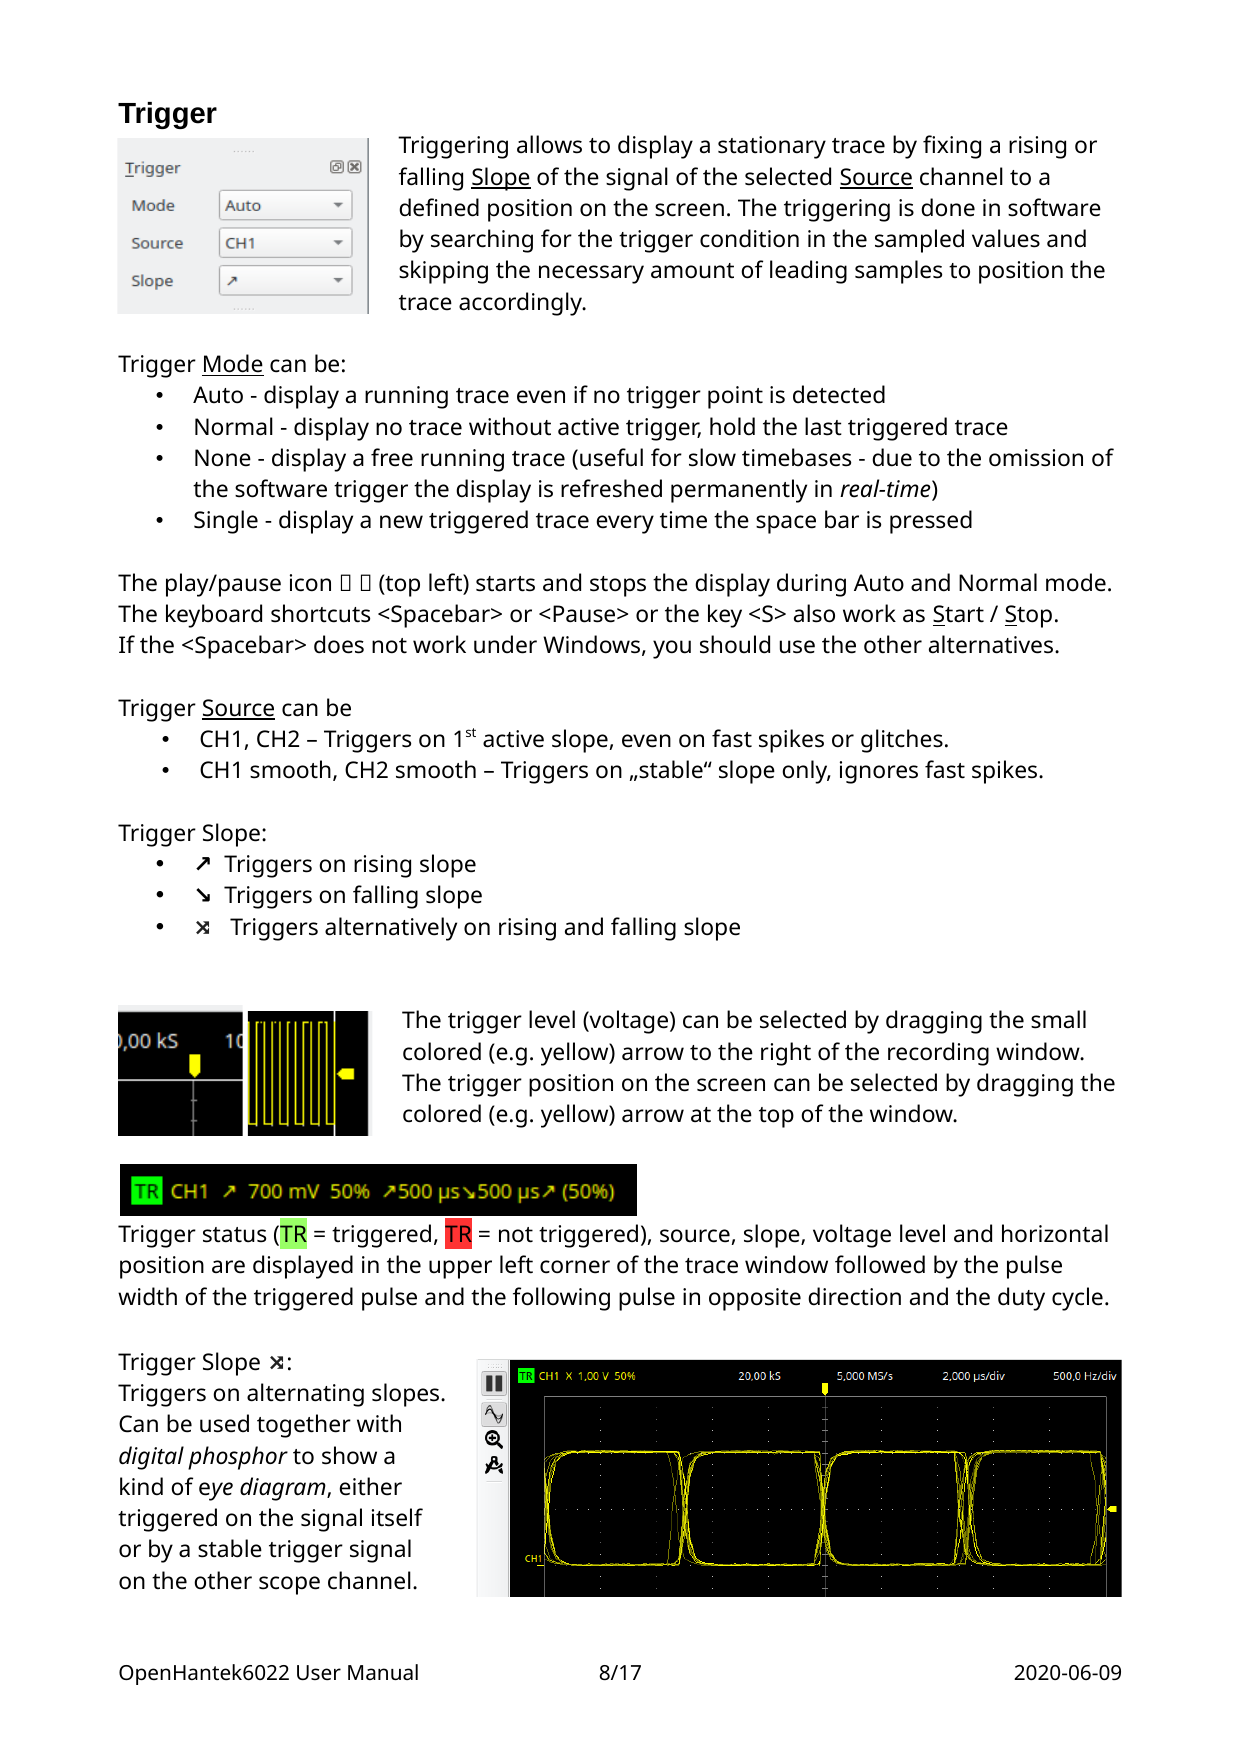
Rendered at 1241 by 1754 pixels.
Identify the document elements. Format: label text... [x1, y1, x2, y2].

picture [476, 1359, 1122, 1597]
list Auto - display a running trace even if no trigger point is detected [156, 379, 1122, 411]
list None - display a free running trace (useful for slow timebases - due to the omission of the software trigger the display is refreshed permanently in real-time) [156, 442, 1122, 504]
text The keyboard shortcuts <Spacebar> or <Pause> or the key <S> also work as Start / Stop. If the <Spacebar> does not work under Windows, you should use the other alternatives. [118, 598, 1122, 661]
list Single - display a new triggered trace every time the space bar is pressed [156, 504, 1122, 536]
list CH1, CH2 – Triggers on 1st active slope, even on fast spikes or glitches. [162, 723, 1122, 754]
subtitle Trigger [118, 96, 1122, 129]
text Triggering allows to display a stationary trace by fixing a rising or falling Slope of the signal of the selected Source channel to a defined position on the screen. The triggering is done in software by searching for the trigger condition in the sampled values and skipping the necessary amount of leading samples to position the trace accordingly. [118, 129, 1122, 317]
list CH1 smooth, CH2 smooth – Triggers on „stable“ slope only, ignores fast spikes. [162, 754, 1122, 786]
text The trigger level (voltage) can be selected by dragging the small colored (e.g. yellow) arrow to the right of the recording window. The trigger position on the screen can be selected by dragging the colored (e.g. yellow) arrow at the top of the window. [118, 1004, 1122, 1129]
picture [118, 1005, 243, 1040]
list Normal - display no trace without active trigger, hold the last triggered trace [156, 411, 1122, 442]
text The play/pause icon   (top left) starts and stops the display during Auto and Normal mode. [118, 567, 1140, 598]
list ↗ Triggers on rising slope [156, 848, 1122, 879]
picture [255, 1011, 373, 1117]
text Trigger Slope ⤨: Triggers on alternating slopes. Can be used together with digital phosphor to show a kind of eye diagram, either triggered on the signal itself or by a stable trigger signal on the other scope channel. [118, 1346, 1122, 1596]
picture [120, 1164, 637, 1216]
text Trigger Slope: [118, 817, 1122, 848]
text Trigger Source can be [118, 692, 1122, 723]
text Trigger Mode can be: [118, 348, 1122, 379]
text Trigger status (TR = triggered, TR = not triggered), source, slope, voltage level and horizontal position are displayed in the upper left corner of the trace window followed by the pulse width of the triggered pulse and the following pulse in opposite direction and the duty cycle. [118, 1218, 1122, 1312]
list ⤨ Triggers alternatively on rising and falling slope [156, 911, 1122, 942]
list ↘ Triggers on falling slope [156, 879, 1122, 911]
